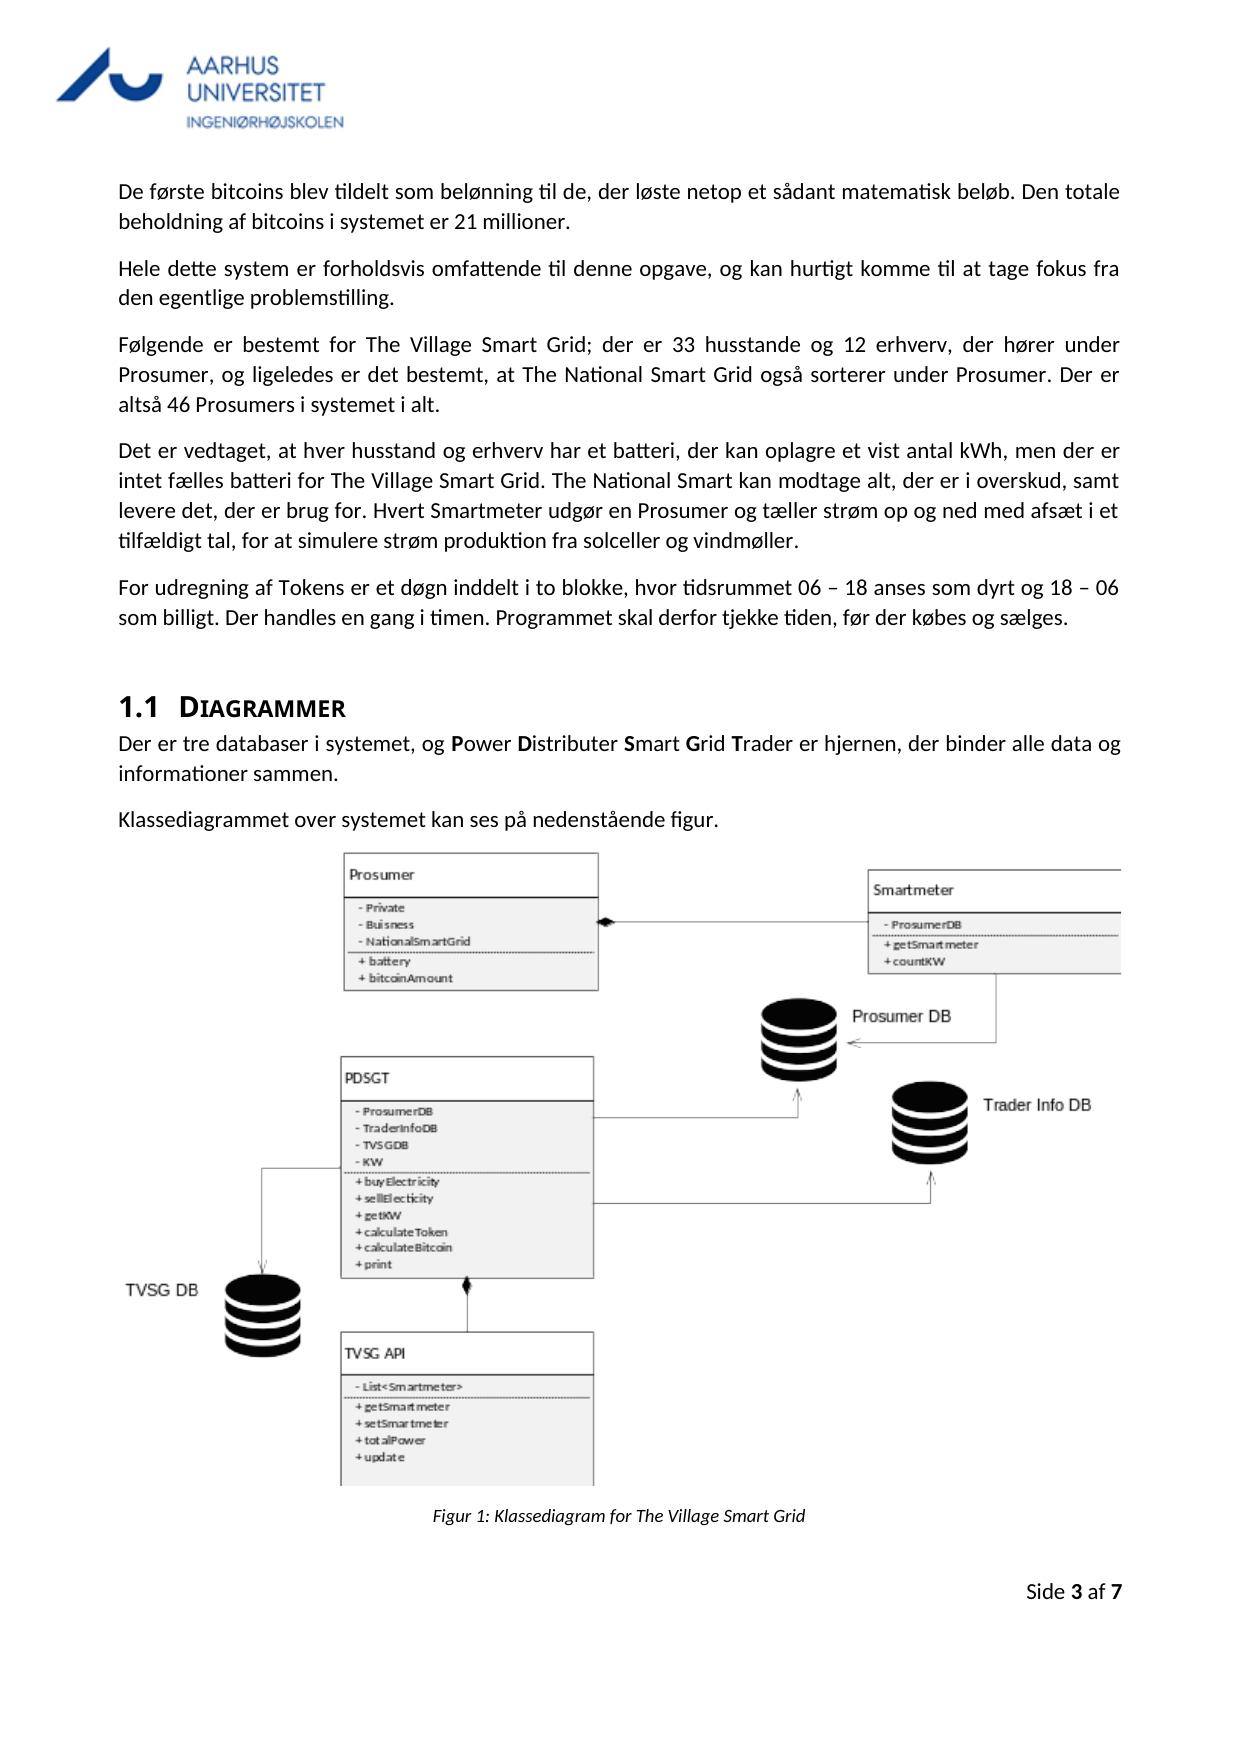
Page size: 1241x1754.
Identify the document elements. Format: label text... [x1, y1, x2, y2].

subtitle Diagrammer [118, 687, 1122, 726]
text Der er tre databaser i systemet, og Power Distributer Smart Grid Trader er hjernen, der binder alle data og informationer sammen. [118, 729, 1122, 787]
text Det er vedtaget, at hver husstand og erhverv har et batteri, der kan oplagre et vist antal kWh, men der er intet fælles batteri for The Village Smart Grid. The National Smart kan modtage alt, der er i overskud, samt levere det, der er brug for. Hvert Smartmeter udgør en Prosumer og tæller strøm op og ned med afsæt i et tilfældigt tal, for at simulere strøm produktion fra solceller og vindmøller. [118, 436, 1122, 554]
text Hele dette system er forholdsvis omfattende til denne opgave, og kan hurtigt komme til at tage fokus fra den egentlige problemstilling. [118, 254, 1122, 312]
text Klassediagrammet over systemet kan ses på nedenstående figur. [118, 806, 1122, 833]
text For udregning af Tokens er et døgn inddelt i to blokke, hvor tidsrummet 06 – 18 anses som dyrt og 18 – 06 som billigt. Der handles en gang i timen. Programmet skal derfor tjekke tiden, før der købes og sælges. [118, 573, 1122, 631]
text Figur 1: Klassediagram for The Village Smart Grid [118, 1504, 1122, 1527]
text De første bitcoins blev tildelt som belønning til de, der løste netop et sådant matematisk beløb. Den totale beholdning af bitcoins i systemet er 21 millioner. [118, 177, 1122, 235]
text Følgende er bestemt for The Village Smart Grid; der er 33 husstande og 12 erhverv, der hører under Prosumer, og ligeledes er det bestemt, at The National Smart Grid også sorterer under Prosumer. Der er altså 46 Prosumers i systemet i alt. [118, 330, 1122, 418]
